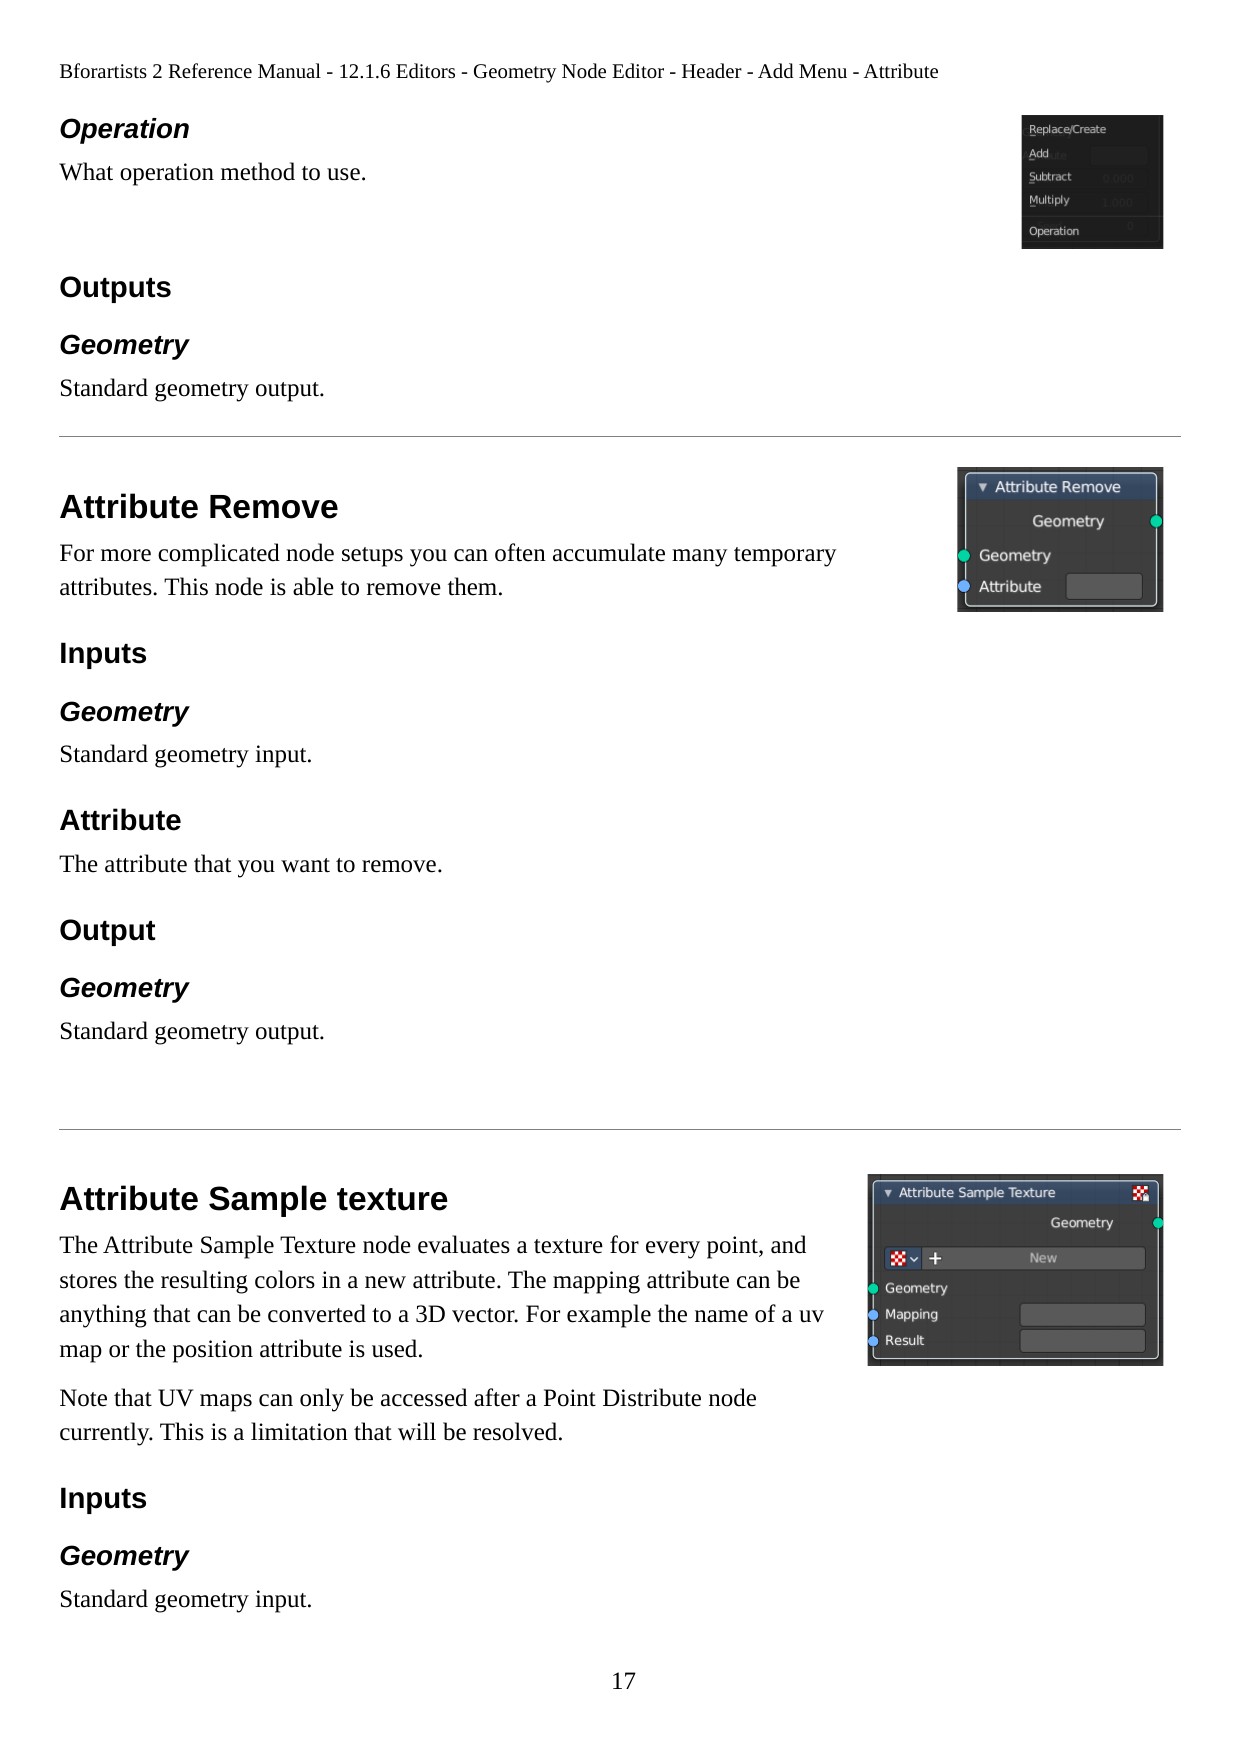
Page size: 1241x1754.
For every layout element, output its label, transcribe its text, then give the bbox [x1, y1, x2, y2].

subtitle Outputs [59, 270, 1181, 303]
subtitle Inputs [59, 636, 1181, 670]
subtitle Geometry [59, 1539, 1181, 1571]
text The attribute that you want to remove. [59, 849, 1181, 878]
subtitle [1164, 1179, 1181, 1218]
text The Attribute Sample Texture node evaluates a texture for every point, and stores the resulting colors in a new attribute. The mapping attribute can be anything that can be converted to a 3D vector. For example the name of a uv map or the position attribute is used. [59, 1230, 867, 1362]
subtitle Geometry [59, 972, 1181, 1003]
text Standard geometry output. [59, 1016, 1181, 1045]
text Note that UV maps can only be accessed after a Point Distribute node currently. This is a limitation that will be resolved. [59, 1383, 1181, 1446]
subtitle Attribute Sample texture [59, 1179, 867, 1218]
subtitle Operation [59, 113, 1181, 144]
text For more complicated node setups you can often accumulate many temporary attributes. This node is able to remove them. [59, 538, 957, 601]
text What operation method to use. [59, 157, 1021, 186]
picture [957, 467, 1164, 612]
subtitle [1164, 487, 1181, 526]
text Standard geometry input. [59, 1584, 1181, 1613]
subtitle Geometry [59, 695, 1181, 727]
subtitle Output [59, 913, 1181, 947]
text Standard geometry input. [59, 739, 1181, 768]
subtitle Inputs [59, 1481, 1181, 1514]
subtitle Geometry [59, 328, 1181, 360]
picture [1021, 115, 1164, 249]
subtitle Attribute Remove [59, 487, 957, 526]
subtitle Attribute [59, 803, 1181, 837]
text Standard geometry output. [59, 373, 1181, 402]
picture [867, 1174, 1164, 1366]
